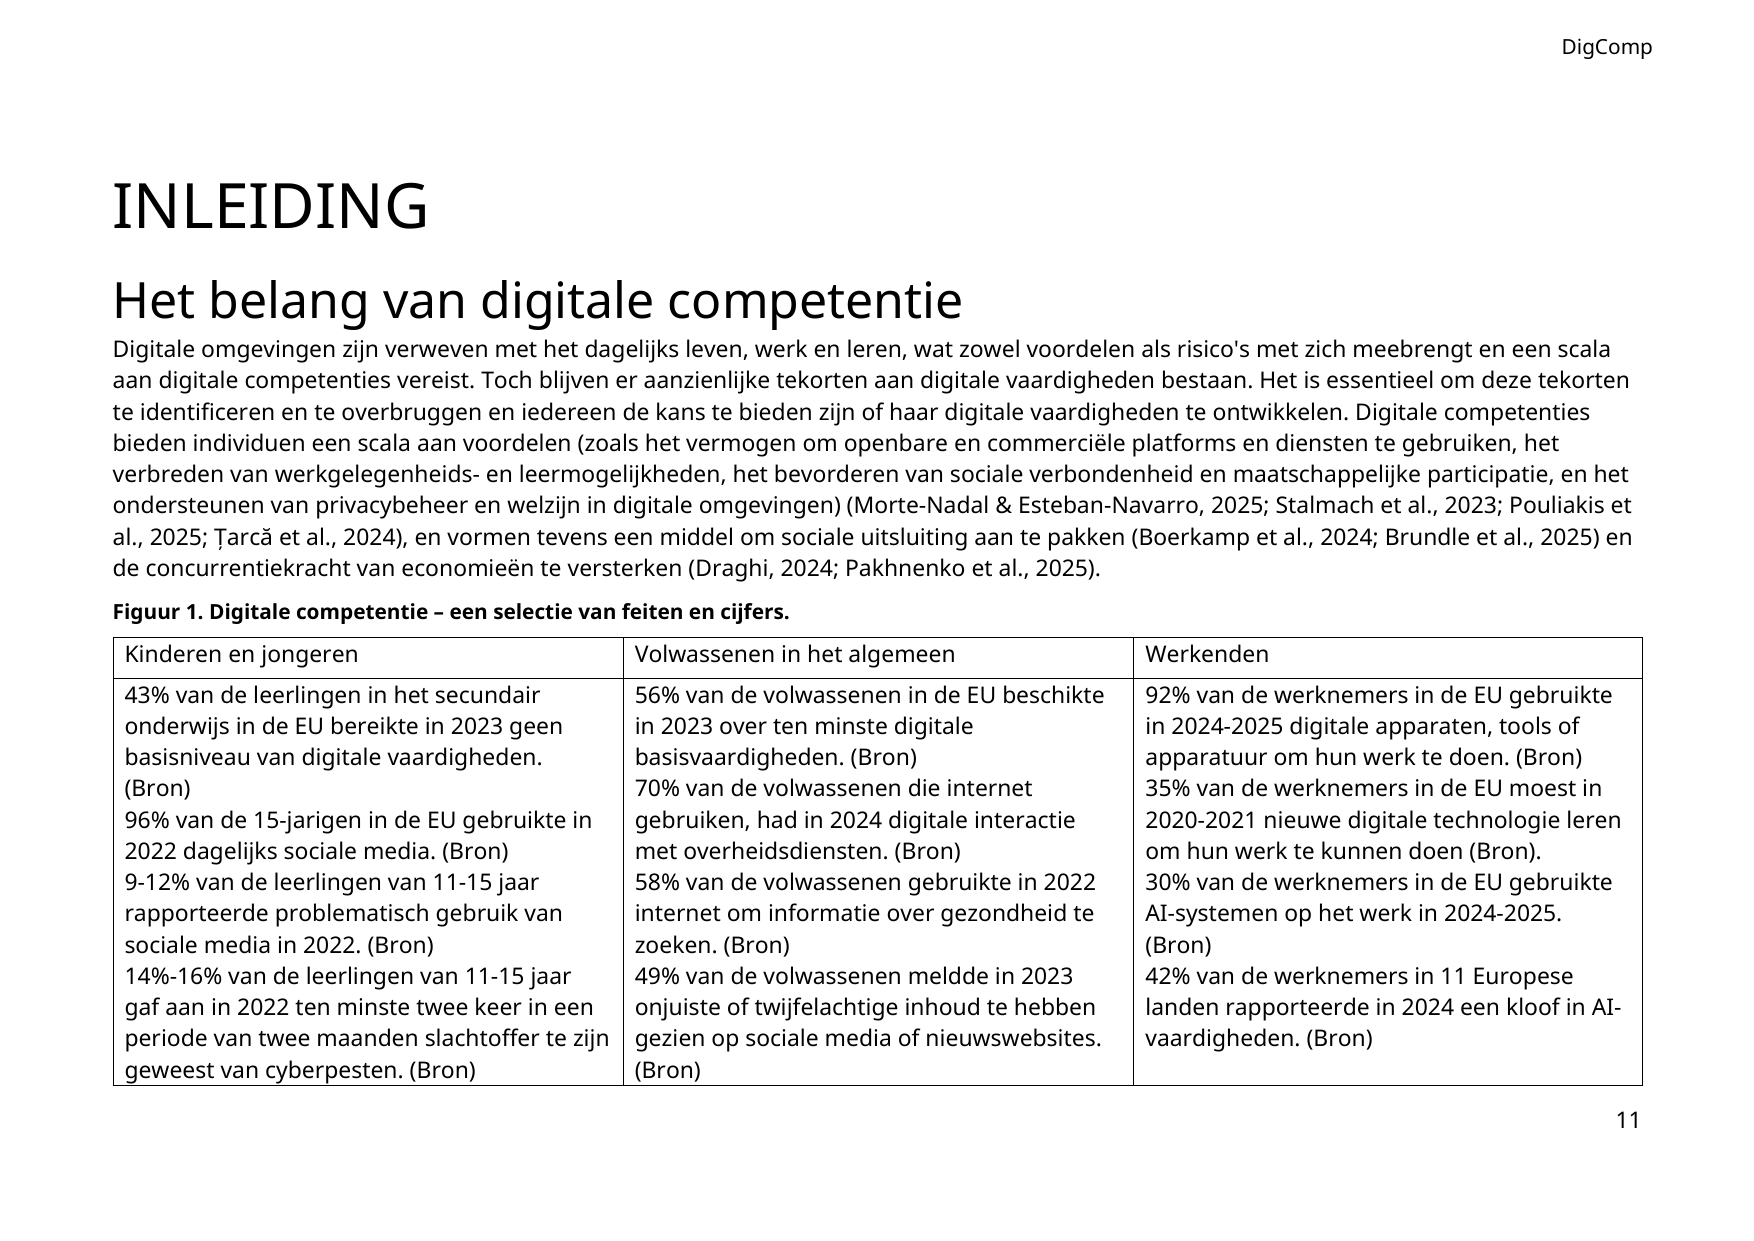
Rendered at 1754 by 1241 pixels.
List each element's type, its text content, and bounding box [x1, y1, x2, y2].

table_header Werkenden [1134, 638, 1642, 678]
subtitle Het belang van digitale competentie [112, 265, 1641, 333]
table_cell 92% van de werknemers in de EU gebruikte in 2024-2025 digitale apparaten, tools of apparatuur om hun werk te doen. (Bron) 35% van de werknemers in de EU moest in 2020-2021 nieuwe digitale technologie leren om hun werk te kunnen doen (Bron). 30% van de werknemers in de EU gebruikte AI-systemen op het werk in 2024-2025. (Bron) 42% van de werknemers in 11 Europese landen rapporteerde in 2024 een kloof in AI-vaardigheden. (Bron) [1134, 679, 1642, 1085]
table_header Volwassenen in het algemeen [624, 638, 1133, 678]
table_cell 43% van de leerlingen in het secundair onderwijs in de EU bereikte in 2023 geen basisniveau van digitale vaardigheden. (Bron) 96% van de 15-jarigen in de EU gebruikte in 2022 dagelijks sociale media. (Bron) 9-12% van de leerlingen van 11-15 jaar rapporteerde problematisch gebruik van sociale media in 2022. (Bron) 14%-16% van de leerlingen van 11-15 jaar gaf aan in 2022 ten minste twee keer in een periode van twee maanden slachtoffer te zijn geweest van cyberpesten. (Bron) [114, 679, 623, 1085]
text Figuur 1. Digitale competentie – een selectie van feiten en cijfers. [112, 597, 1641, 625]
text Digitale omgevingen zijn verweven met het dagelijks leven, werk en leren, wat zowel voordelen als risico's met zich meebrengt en een scala aan digitale competenties vereist. Toch blijven er aanzienlijke tekorten aan digitale vaardigheden bestaan. Het is essentieel om deze tekorten te identificeren en te overbruggen en iedereen de kans te bieden zijn of haar digitale vaardigheden te ontwikkelen. Digitale competenties bieden individuen een scala aan voordelen (zoals het vermogen om openbare en commerciële platforms en diensten te gebruiken, het verbreden van werkgelegenheids- en leermogelijkheden, het bevorderen van sociale verbondenheid en maatschappelijke participatie, en het ondersteunen van privacybeheer en welzijn in digitale omgevingen) (Morte-Nadal & Esteban-Navarro, 2025; Stalmach et al., 2023; Pouliakis et al., 2025; Țarcă et al., 2024), en vormen tevens een middel om sociale uitsluiting aan te pakken (Boerkamp et al., 2024; Brundle et al., 2025) en de concurrentiekracht van economieën te versterken (Draghi, 2024; Pakhnenko et al., 2025). [112, 333, 1641, 583]
table_cell 56% van de volwassenen in de EU beschikte in 2023 over ten minste digitale basisvaardigheden. (Bron) 70% van de volwassenen die internet gebruiken, had in 2024 digitale interactie met overheidsdiensten. (Bron) 58% van de volwassenen gebruikte in 2022 internet om informatie over gezondheid te zoeken. (Bron) 49% van de volwassenen meldde in 2023 onjuiste of twijfelachtige inhoud te hebben gezien op sociale media of nieuwswebsites. (Bron) [624, 679, 1133, 1085]
table_header Kinderen en jongeren [114, 638, 623, 678]
subtitle INLEIDING [112, 162, 1641, 247]
